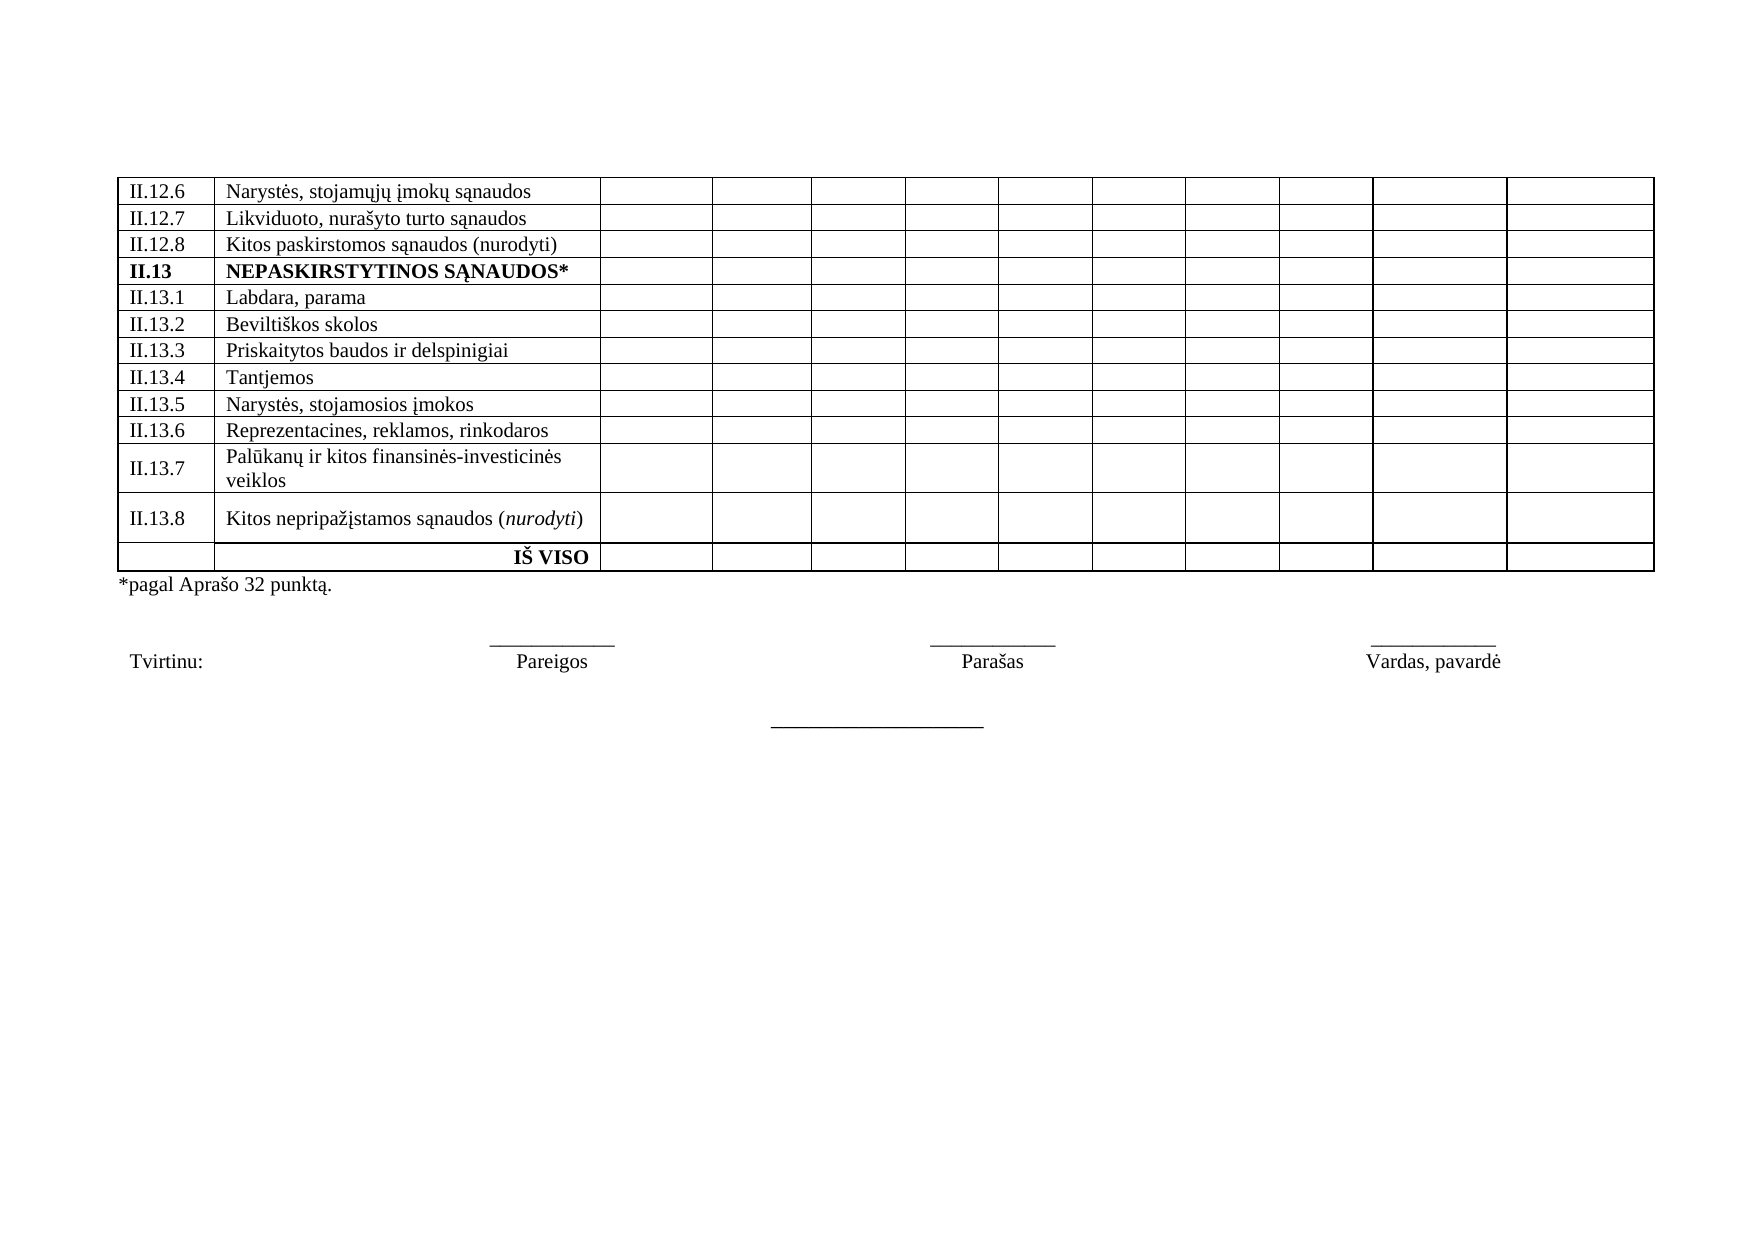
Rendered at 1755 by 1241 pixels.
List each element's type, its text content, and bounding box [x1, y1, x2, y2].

table_cell [1093, 311, 1185, 337]
table_cell [999, 391, 1092, 416]
table_cell [999, 444, 1092, 492]
table_cell Labdara, parama [215, 285, 600, 310]
table_cell II.13.3 [119, 338, 214, 363]
table_cell [812, 444, 905, 492]
table_cell II.13 [119, 258, 214, 283]
text *pagal Aprašo 32 punktą. [118, 572, 1636, 596]
table_cell [1093, 544, 1185, 570]
table_cell II.13.6 [119, 417, 214, 443]
table_cell [601, 285, 712, 310]
table_cell [1093, 231, 1185, 257]
table_cell [1374, 205, 1506, 230]
table_cell [1280, 493, 1372, 542]
table_cell [1093, 391, 1185, 416]
table_cell [1374, 391, 1506, 416]
table_cell [713, 391, 811, 416]
table_cell [1093, 493, 1185, 542]
table_cell [601, 417, 712, 443]
table_cell [713, 178, 811, 204]
table_cell [601, 391, 712, 416]
table_cell [713, 231, 811, 257]
table_cell [812, 258, 905, 283]
table_cell [1186, 391, 1279, 416]
table_cell [1508, 417, 1653, 443]
table_cell Likviduoto, nurašyto turto sąnaudos [215, 205, 600, 230]
table_cell [999, 258, 1092, 283]
table_cell [1374, 364, 1506, 390]
table_cell [812, 493, 905, 542]
table_cell [906, 493, 998, 542]
table_cell [1186, 493, 1279, 542]
table_cell [1280, 444, 1372, 492]
table_cell [999, 311, 1092, 337]
table_cell [1280, 178, 1372, 204]
table_cell [1093, 258, 1185, 283]
table_cell Narystės, stojamųjų įmokų sąnaudos [215, 178, 600, 204]
table_cell [812, 285, 905, 310]
table_cell [1508, 258, 1653, 283]
table_cell II.12.7 [119, 205, 214, 230]
table_cell [1508, 231, 1653, 257]
table_cell [999, 205, 1092, 230]
table_cell [1508, 444, 1653, 492]
table_cell [1186, 285, 1279, 310]
table_cell [1508, 338, 1653, 363]
table_cell [1280, 285, 1372, 310]
table_cell [713, 285, 811, 310]
table_cell [1093, 178, 1185, 204]
table_header ____________ Parašas [772, 625, 1213, 673]
table_cell [1186, 231, 1279, 257]
table_cell [1508, 391, 1653, 416]
table_cell [906, 417, 998, 443]
table_cell II.12.6 [119, 178, 214, 204]
table_cell [1186, 311, 1279, 337]
table_cell [906, 311, 998, 337]
table_cell [1093, 338, 1185, 363]
table_cell [999, 417, 1092, 443]
table_cell [1508, 311, 1653, 337]
table_cell [1280, 205, 1372, 230]
table_cell [999, 178, 1092, 204]
table_cell [1280, 364, 1372, 390]
table_cell [713, 258, 811, 283]
table_cell II.13.4 [119, 364, 214, 390]
table_cell [1186, 258, 1279, 283]
table_cell [1186, 205, 1279, 230]
table_cell [1280, 391, 1372, 416]
table_cell [601, 311, 712, 337]
table_cell [812, 338, 905, 363]
table_cell [119, 543, 214, 570]
table_cell [1093, 417, 1185, 443]
text _________________ [118, 702, 1636, 731]
table_cell II.13.7 [119, 444, 214, 492]
table_cell [713, 444, 811, 492]
table_cell [906, 338, 998, 363]
table_cell [713, 205, 811, 230]
table_cell [1508, 364, 1653, 390]
table_cell [999, 338, 1092, 363]
table_cell [1093, 444, 1185, 492]
table_cell II.13.2 [119, 311, 214, 337]
table_cell [906, 544, 998, 570]
table_cell [1186, 338, 1279, 363]
table_cell Narystės, stojamosios įmokos [215, 391, 600, 416]
table_cell [601, 178, 712, 204]
table_cell [999, 364, 1092, 390]
table_cell [601, 231, 712, 257]
table_cell [1508, 285, 1653, 310]
table_cell [999, 544, 1092, 570]
table_cell [1374, 338, 1506, 363]
table_cell [1186, 444, 1279, 492]
table_cell [601, 258, 712, 283]
table_cell [906, 391, 998, 416]
table_cell Kitos nepripažįstamos sąnaudos (nurodyti) [215, 493, 600, 542]
table_cell [812, 178, 905, 204]
table_cell [713, 338, 811, 363]
table_cell [1374, 178, 1506, 204]
table_cell II.13.5 [119, 391, 214, 416]
table_cell [999, 231, 1092, 257]
table_cell [999, 493, 1092, 542]
table_cell NEPASKIRSTYTINOS SĄNAUDOS* [215, 258, 600, 283]
table_cell [1186, 544, 1279, 570]
table_cell [1374, 258, 1506, 283]
table_cell [812, 311, 905, 337]
table_cell [1186, 417, 1279, 443]
table_cell Palūkanų ir kitos finansinės-investicinės veiklos [215, 444, 600, 492]
table_cell IŠ VISO [215, 544, 600, 570]
table_cell [906, 444, 998, 492]
table_cell [906, 258, 998, 283]
table_cell Reprezentacines, reklamos, rinkodaros [215, 417, 600, 443]
table_cell Beviltiškos skolos [215, 311, 600, 337]
table_cell [906, 178, 998, 204]
table_cell II.12.8 [119, 231, 214, 257]
table_header ____________ Vardas, pavardė [1213, 625, 1653, 673]
table_cell [1280, 258, 1372, 283]
table_cell [1374, 544, 1506, 570]
table_cell [812, 231, 905, 257]
table_cell [713, 417, 811, 443]
table_cell II.13.1 [119, 285, 214, 310]
table_cell [713, 544, 811, 570]
table_cell [1280, 544, 1372, 570]
table_cell [812, 544, 905, 570]
table_cell [1374, 285, 1506, 310]
table_header Tvirtinu: [118, 625, 332, 673]
table_cell [1508, 544, 1653, 570]
table_cell [1280, 311, 1372, 337]
table_cell [906, 231, 998, 257]
table_cell [812, 205, 905, 230]
table_cell Tantjemos [215, 364, 600, 390]
table_cell [713, 364, 811, 390]
table_cell [1508, 178, 1653, 204]
table_cell Priskaitytos baudos ir delspinigiai [215, 338, 600, 363]
table_cell [1280, 417, 1372, 443]
table_header ____________ Pareigos [332, 625, 772, 673]
table_cell [1280, 338, 1372, 363]
table_cell [1374, 444, 1506, 492]
table_cell [713, 493, 811, 542]
table_cell [1186, 178, 1279, 204]
table_cell [812, 417, 905, 443]
table_cell [601, 444, 712, 492]
table_cell [1280, 231, 1372, 257]
table_cell [713, 311, 811, 337]
table_cell [601, 205, 712, 230]
table_cell [1374, 311, 1506, 337]
table_cell [1374, 493, 1506, 542]
table_cell [1093, 364, 1185, 390]
table_cell [601, 493, 712, 542]
table_cell [1186, 364, 1279, 390]
table_cell [601, 338, 712, 363]
table_cell Kitos paskirstomos sąnaudos (nurodyti) [215, 231, 600, 257]
table_cell [601, 544, 712, 570]
table_cell [1508, 493, 1653, 542]
table_cell [906, 364, 998, 390]
table_cell [1374, 231, 1506, 257]
table_cell [999, 285, 1092, 310]
table_cell II.13.8 [119, 493, 214, 542]
table_cell [812, 391, 905, 416]
table_cell [812, 364, 905, 390]
table_cell [1093, 205, 1185, 230]
table_cell [906, 285, 998, 310]
table_cell [906, 205, 998, 230]
table_cell [601, 364, 712, 390]
table_cell [1508, 205, 1653, 230]
table_cell [1093, 285, 1185, 310]
table_cell [1374, 417, 1506, 443]
